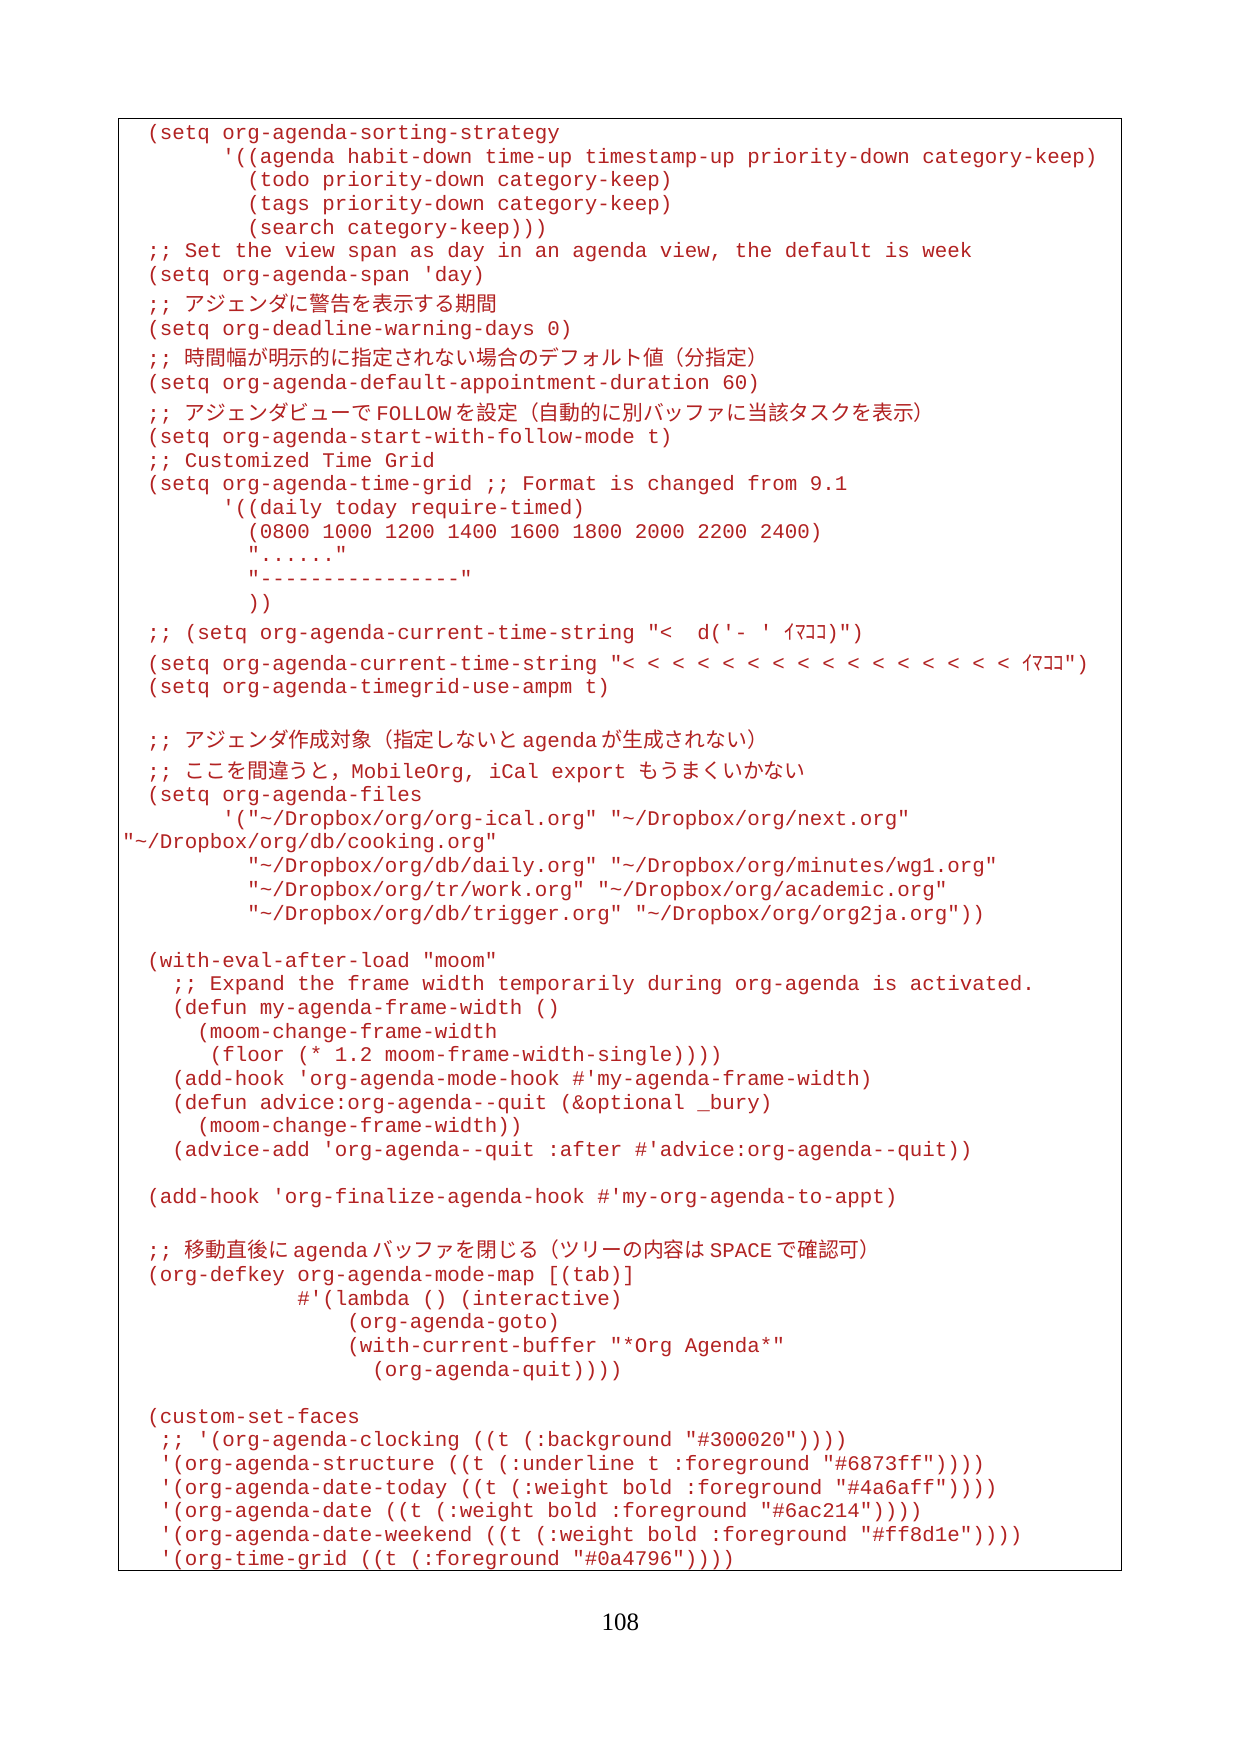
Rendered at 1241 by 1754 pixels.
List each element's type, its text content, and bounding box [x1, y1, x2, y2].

text ;; ここを間違うと，MobileOrg, iCal export もうまくいかない [119, 750, 1121, 780]
text '(org-agenda-date-today ((t (:weight bold :foreground "#4a6aff")))) [119, 1473, 1121, 1496]
text '((daily today require-timed) [119, 493, 1121, 517]
text (setq org-agenda-default-appointment-duration 60) [119, 368, 1121, 392]
text "----------------" [119, 564, 1121, 588]
text (add-hook 'org-finalize-agenda-hook #'my-org-agenda-to-appt) [119, 1182, 1121, 1206]
text '(org-time-grid ((t (:foreground "#0a4796")))) [119, 1544, 1121, 1570]
text (defun advice:org-agenda--quit (&optional _bury) [119, 1088, 1121, 1111]
text "~/Dropbox/org/tr/work.org" "~/Dropbox/org/academic.org" [119, 875, 1121, 898]
text (add-hook 'org-agenda-mode-hook #'my-agenda-frame-width) [119, 1064, 1121, 1088]
text ;; アジェンダに警告を表示する期間 [119, 284, 1121, 314]
text '("~/Dropbox/org/org-ical.org" "~/Dropbox/org/next.org" "~/Dropbox/org/db/cooking.org" [119, 804, 1121, 851]
text (org-agenda-goto) [119, 1307, 1121, 1331]
text ;; Customized Time Grid [119, 446, 1121, 469]
text (search category-keep))) [119, 213, 1121, 236]
text (org-agenda-quit)))) [119, 1354, 1121, 1378]
text #'(lambda () (interactive) [119, 1284, 1121, 1307]
text (setq org-agenda-sorting-strategy [119, 119, 1121, 142]
text '(org-agenda-date ((t (:weight bold :foreground "#6ac214")))) [119, 1496, 1121, 1520]
text (setq org-agenda-files [119, 780, 1121, 804]
text ;; (setq org-agenda-current-time-string "< d('- ' ｲﾏｺｺ)") [119, 611, 1121, 642]
text (with-eval-after-load "moom" [119, 946, 1121, 969]
text (defun my-agenda-frame-width () [119, 993, 1121, 1017]
text (org-defkey org-agenda-mode-map [(tab)] [119, 1260, 1121, 1284]
text "~/Dropbox/org/db/daily.org" "~/Dropbox/org/minutes/wg1.org" [119, 851, 1121, 875]
text (todo priority-down category-keep) [119, 165, 1121, 189]
text (setq org-agenda-start-with-follow-mode t) [119, 422, 1121, 446]
text (0800 1000 1200 1400 1600 1800 2000 2200 2400) [119, 517, 1121, 540]
text (setq org-agenda-span 'day) [119, 260, 1121, 284]
text ;; 移動直後にagendaバッファを閉じる（ツリーの内容はSPACEで確認可） [119, 1229, 1121, 1260]
text ;; 時間幅が明示的に指定されない場合のデフォルト値（分指定） [119, 338, 1121, 368]
text (moom-change-frame-width)) [119, 1111, 1121, 1135]
text ;; アジェンダビューでFOLLOWを設定（自動的に別バッファに当該タスクを表示） [119, 392, 1121, 422]
text ;; Set the view span as day in an agenda view, the default is week [119, 236, 1121, 260]
text (custom-set-faces [119, 1402, 1121, 1426]
text (advice-add 'org-agenda--quit :after #'advice:org-agenda--quit)) [119, 1135, 1121, 1159]
text '((agenda habit-down time-up timestamp-up priority-down category-keep) [119, 142, 1121, 165]
text (setq org-agenda-time-grid ;; Format is changed from 9.1 [119, 469, 1121, 493]
text "~/Dropbox/org/db/trigger.org" "~/Dropbox/org/org2ja.org")) [119, 898, 1121, 922]
text (setq org-agenda-current-time-string "< < < < < < < < < < < < < < < < ｲﾏｺｺ") [119, 642, 1121, 672]
text ;; '(org-agenda-clocking ((t (:background "#300020")))) [119, 1426, 1121, 1449]
text ;; アジェンダ作成対象（指定しないとagendaが生成されない） [119, 719, 1121, 750]
text (tags priority-down category-keep) [119, 189, 1121, 213]
text ;; Expand the frame width temporarily during org-agenda is activated. [119, 969, 1121, 993]
text (setq org-agenda-timegrid-use-ampm t) [119, 672, 1121, 696]
text (moom-change-frame-width [119, 1017, 1121, 1040]
text '(org-agenda-date-weekend ((t (:weight bold :foreground "#ff8d1e")))) [119, 1520, 1121, 1544]
text (with-current-buffer "*Org Agenda*" [119, 1331, 1121, 1354]
text (setq org-deadline-warning-days 0) [119, 314, 1121, 338]
text '(org-agenda-structure ((t (:underline t :foreground "#6873ff")))) [119, 1449, 1121, 1473]
text "......" [119, 540, 1121, 564]
text (floor (* 1.2 moom-frame-width-single)))) [119, 1040, 1121, 1064]
text )) [119, 588, 1121, 611]
